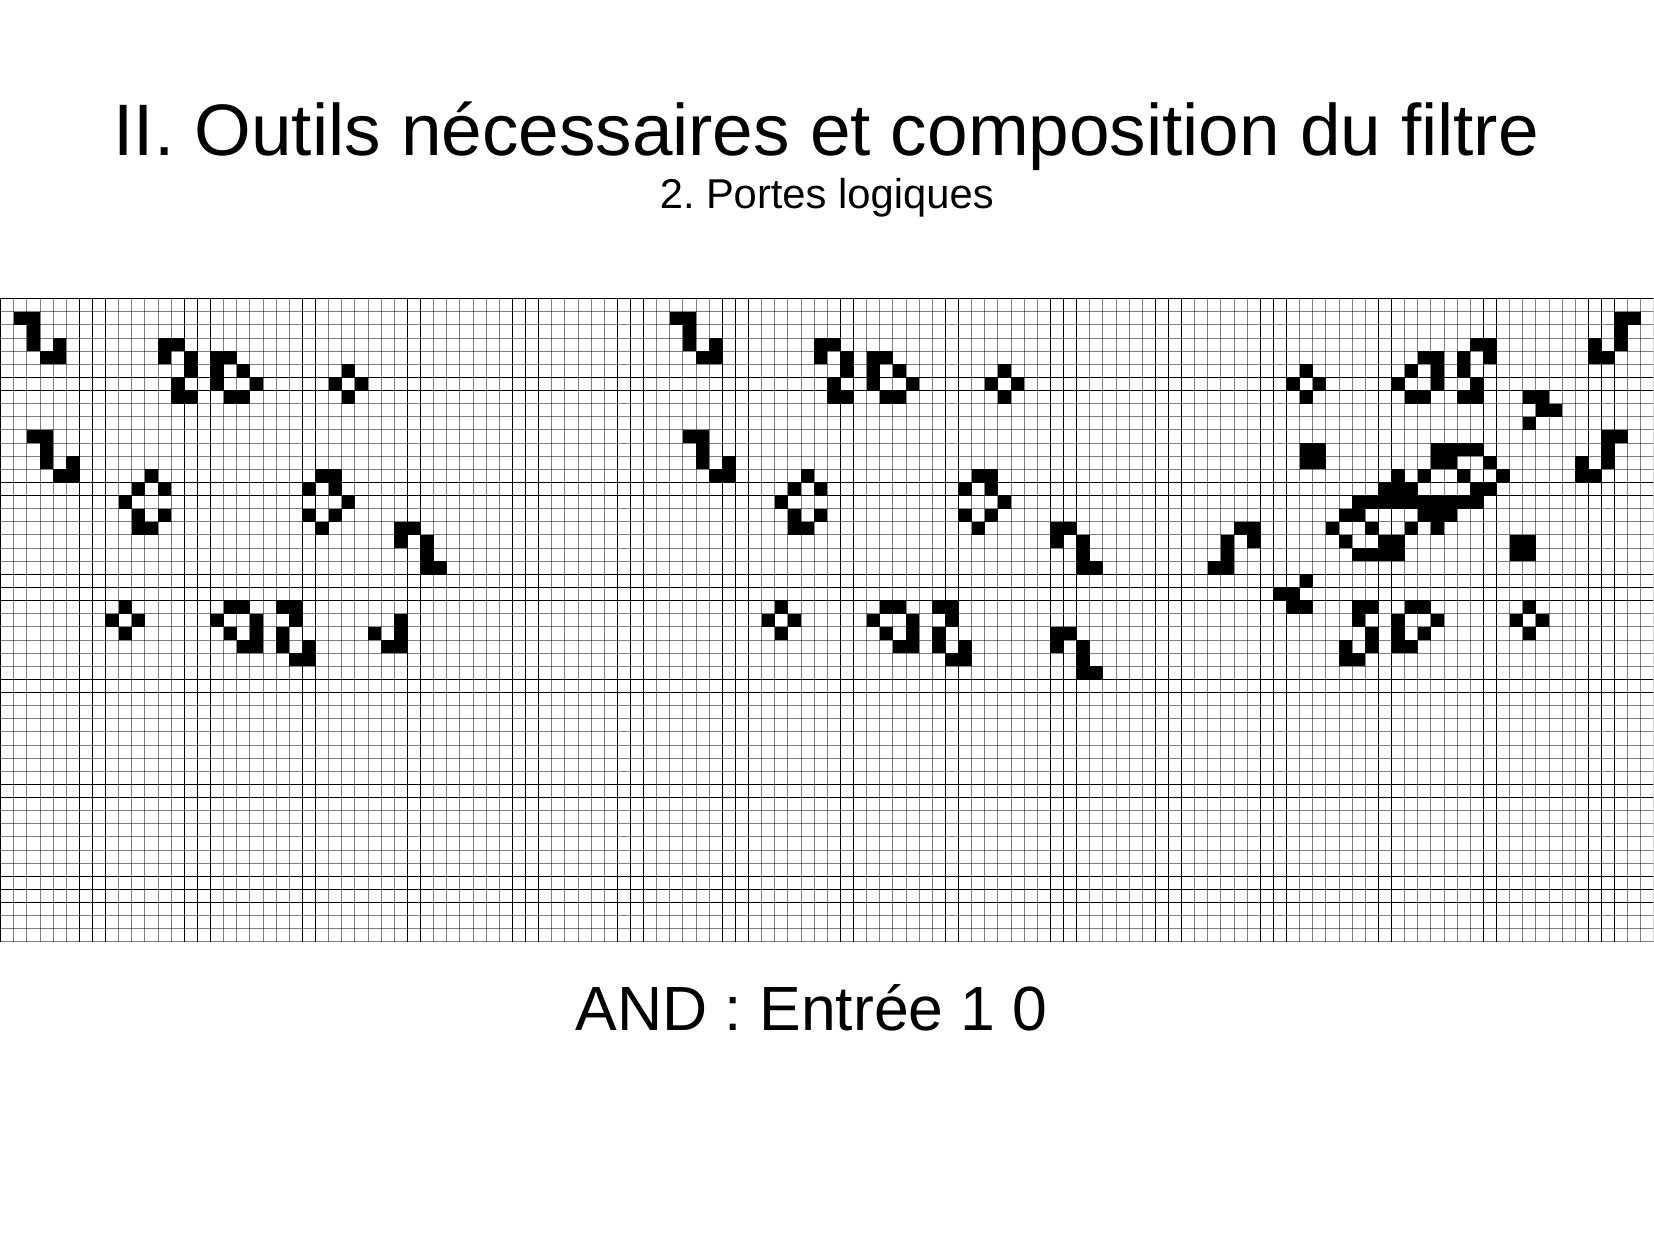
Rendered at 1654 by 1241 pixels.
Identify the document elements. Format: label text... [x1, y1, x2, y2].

picture [0, 298, 1654, 942]
text_box AND : Entrée 1 0 [561, 966, 1064, 1052]
title II. Outils nécessaires et composition du filtre 2. Portes logiques [82, 49, 1571, 257]
